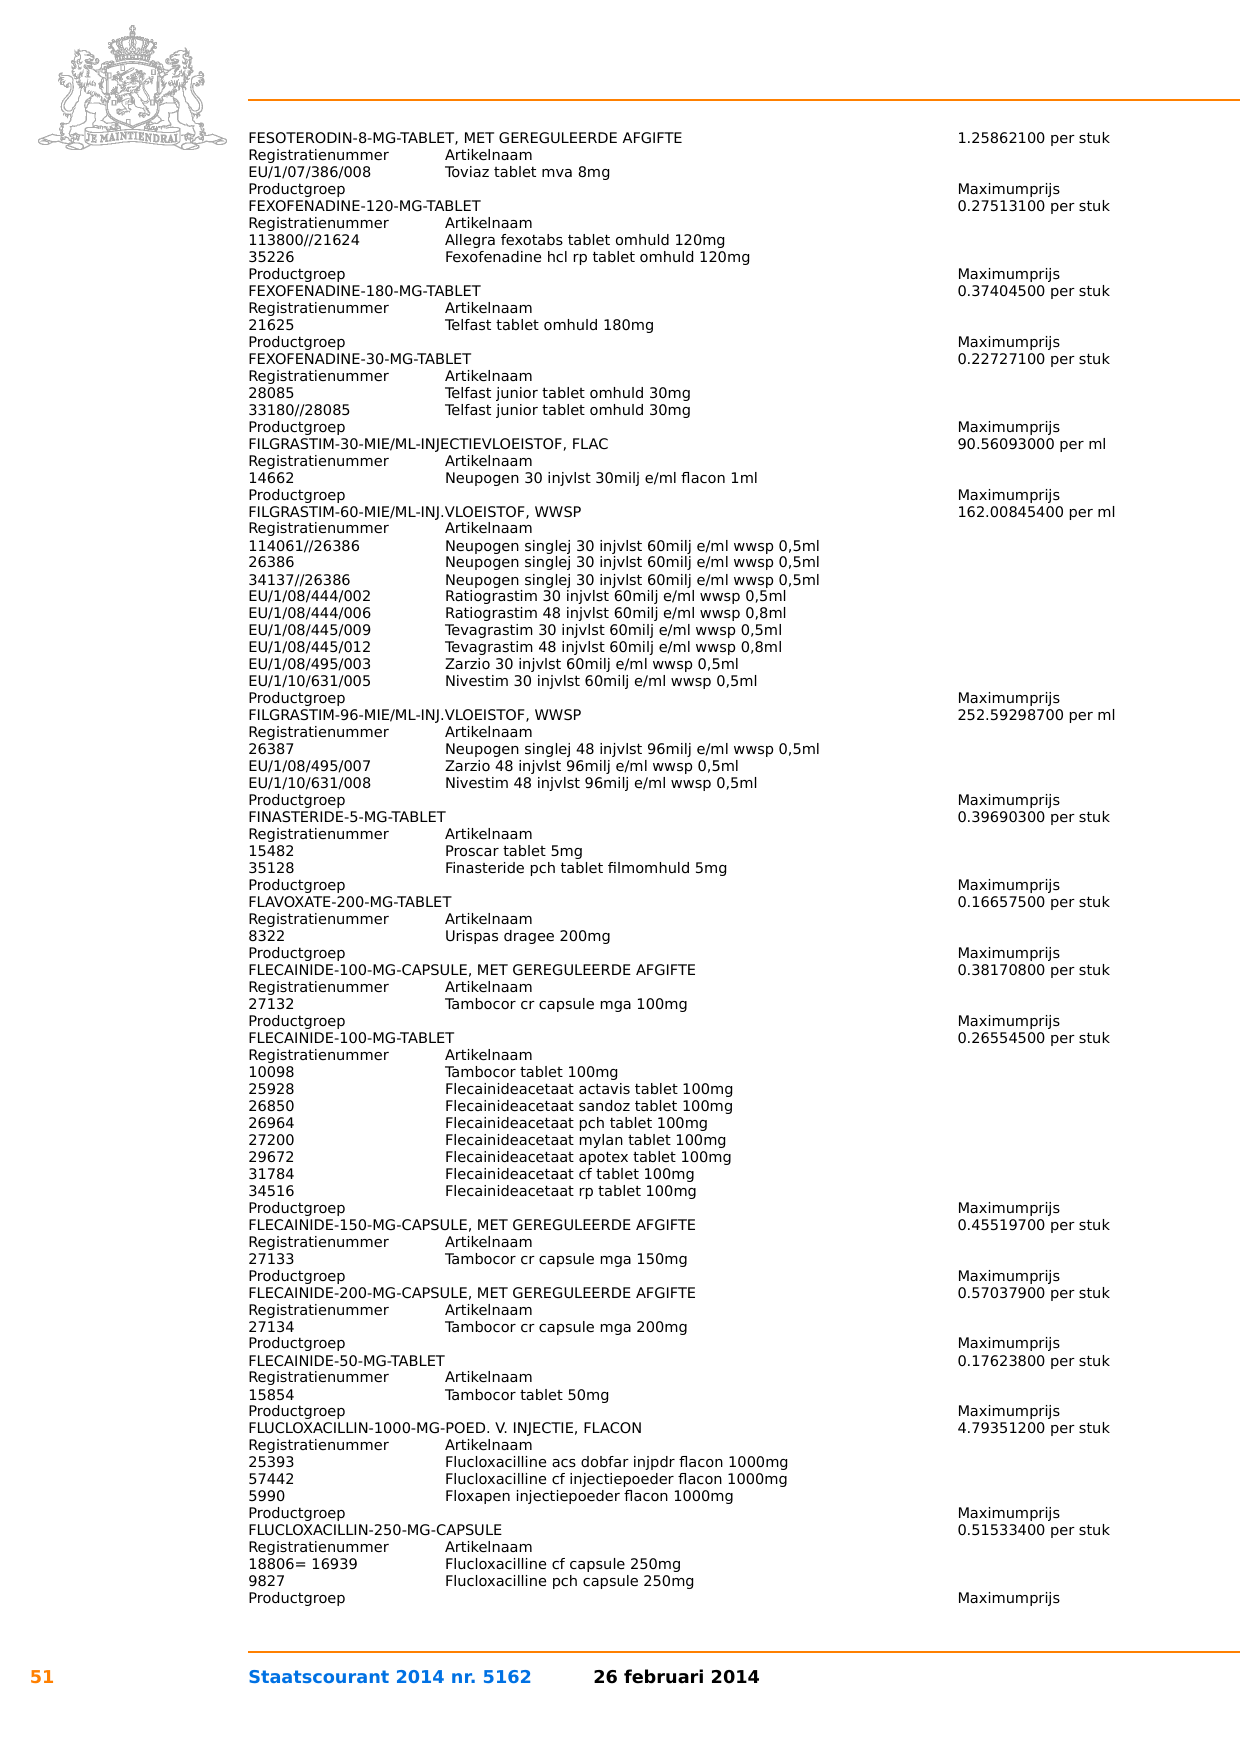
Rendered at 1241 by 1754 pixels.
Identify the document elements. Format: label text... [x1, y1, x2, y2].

table_cell [951, 1301, 1163, 1318]
table_cell Flecainideacetaat actavis tablet 100mg [439, 1081, 951, 1098]
table_cell Allegra fexotabs tablet omhuld 120mg [439, 232, 951, 249]
table_cell Artikelnaam [439, 1047, 951, 1064]
table_cell Maximumprijs [951, 1013, 1163, 1030]
table_cell EU/1/10/631/005 [248, 673, 439, 690]
table_cell 0.37404500 per stuk [951, 283, 1163, 300]
table_cell 15482 [248, 843, 439, 860]
table_cell Artikelnaam [439, 979, 951, 996]
table_cell 29672 [248, 1149, 439, 1166]
table_cell [951, 1047, 1163, 1064]
table_cell Artikelnaam [439, 520, 951, 537]
table_cell [951, 1098, 1163, 1115]
table_cell [951, 147, 1163, 164]
table_cell Registratienummer [248, 1234, 439, 1251]
table_cell [951, 1454, 1163, 1471]
table_cell [439, 792, 951, 809]
table_cell EU/1/08/444/006 [248, 605, 439, 622]
table_cell Artikelnaam [439, 826, 951, 843]
table_cell 25928 [248, 1081, 439, 1098]
table_cell [951, 300, 1163, 317]
table_cell FLECAINIDE-150-MG-CAPSULE, MET GEREGULEERDE AFGIFTE [248, 1217, 951, 1233]
table_cell [439, 1200, 951, 1217]
table_cell Registratienummer [248, 368, 439, 384]
table_cell Neupogen 30 injvlst 30milj e/ml flacon 1ml [439, 470, 951, 486]
table_cell 33180//28085 [248, 402, 439, 418]
table_cell 35226 [248, 249, 439, 266]
table_cell [951, 1556, 1163, 1573]
table_cell [951, 996, 1163, 1013]
table_cell Tambocor cr capsule mga 100mg [439, 996, 951, 1013]
table_cell [951, 520, 1163, 537]
table_cell FLECAINIDE-100-MG-TABLET [248, 1030, 951, 1047]
table_cell Maximumprijs [951, 877, 1163, 894]
table_cell [951, 605, 1163, 622]
table_cell 15854 [248, 1386, 439, 1403]
table_cell Tambocor tablet 50mg [439, 1386, 951, 1403]
table_cell 27200 [248, 1132, 439, 1149]
table_cell 35128 [248, 860, 439, 877]
table_cell Maximumprijs [951, 792, 1163, 809]
table_cell 34516 [248, 1183, 439, 1199]
table_cell [951, 453, 1163, 469]
table_cell FEXOFENADINE-180-MG-TABLET [248, 283, 951, 300]
table_cell [951, 588, 1163, 605]
table_cell Artikelnaam [439, 300, 951, 317]
table_cell Registratienummer [248, 147, 439, 164]
table_cell EU/1/08/495/007 [248, 758, 439, 775]
table_cell Registratienummer [248, 1047, 439, 1064]
table_cell Artikelnaam [439, 1369, 951, 1386]
table_cell Productgroep [248, 690, 439, 707]
table_cell Flecainideacetaat rp tablet 100mg [439, 1183, 951, 1199]
table_cell Registratienummer [248, 911, 439, 928]
table_cell [951, 1149, 1163, 1166]
table_cell Maximumprijs [951, 1268, 1163, 1284]
table_cell 0.57037900 per stuk [951, 1285, 1163, 1301]
table_cell [951, 622, 1163, 639]
table_cell 21625 [248, 317, 439, 334]
table_cell 26964 [248, 1115, 439, 1132]
table_cell 0.51533400 per stuk [951, 1522, 1163, 1539]
table_cell EU/1/07/386/008 [248, 164, 439, 181]
table_cell [951, 1539, 1163, 1556]
table_cell Ratiograstim 48 injvlst 60milj e/ml wwsp 0,8ml [439, 605, 951, 622]
table_cell Telfast junior tablet omhuld 30mg [439, 385, 951, 402]
table_cell Maximumprijs [951, 419, 1163, 436]
table_cell Maximumprijs [951, 690, 1163, 707]
table_cell Artikelnaam [439, 215, 951, 232]
table_cell 26386 [248, 554, 439, 571]
table_cell Productgroep [248, 181, 439, 198]
table_cell 18806= 16939 [248, 1556, 439, 1573]
table_cell [951, 385, 1163, 402]
table_cell [951, 758, 1163, 775]
table_cell Flecainideacetaat sandoz tablet 100mg [439, 1098, 951, 1115]
table_cell 10098 [248, 1064, 439, 1081]
table_cell Productgroep [248, 1590, 439, 1607]
table_cell 0.27513100 per stuk [951, 198, 1163, 215]
table_cell Maximumprijs [951, 1200, 1163, 1217]
table_cell Artikelnaam [439, 1539, 951, 1556]
table_cell Productgroep [248, 1403, 439, 1420]
table_cell [439, 877, 951, 894]
table_cell Registratienummer [248, 979, 439, 996]
table_cell Tevagrastim 48 injvlst 60milj e/ml wwsp 0,8ml [439, 639, 951, 656]
table_cell Maximumprijs [951, 486, 1163, 503]
table_cell EU/1/08/445/009 [248, 622, 439, 639]
table_cell 26387 [248, 741, 439, 758]
table_cell 28085 [248, 385, 439, 402]
table_cell 5990 [248, 1488, 439, 1505]
table_cell [439, 1335, 951, 1352]
table_cell [951, 317, 1163, 334]
table_cell Fexofenadine hcl rp tablet omhuld 120mg [439, 249, 951, 266]
table_cell [951, 470, 1163, 486]
table_cell Nivestim 30 injvlst 60milj e/ml wwsp 0,5ml [439, 673, 951, 690]
table_cell 57442 [248, 1471, 439, 1488]
table_cell FILGRASTIM-30-MIE/ML-INJECTIEVLOEISTOF, FLAC [248, 436, 951, 452]
table_cell Registratienummer [248, 724, 439, 741]
table_cell Productgroep [248, 1505, 439, 1522]
table_cell 0.16657500 per stuk [951, 894, 1163, 911]
table_cell [439, 690, 951, 707]
table_cell 27134 [248, 1319, 439, 1335]
table_cell [951, 1437, 1163, 1454]
table_cell [951, 843, 1163, 860]
table_cell 4.79351200 per stuk [951, 1420, 1163, 1437]
table_cell Flecainideacetaat apotex tablet 100mg [439, 1149, 951, 1166]
table_cell 0.38170800 per stuk [951, 962, 1163, 979]
table_cell Telfast tablet omhuld 180mg [439, 317, 951, 334]
table_cell [951, 1081, 1163, 1098]
table_cell Productgroep [248, 1268, 439, 1284]
table_cell EU/1/08/445/012 [248, 639, 439, 656]
table_cell Artikelnaam [439, 1437, 951, 1454]
table_cell Ratiograstim 30 injvlst 60milj e/ml wwsp 0,5ml [439, 588, 951, 605]
table_cell Registratienummer [248, 453, 439, 469]
table_cell Registratienummer [248, 300, 439, 317]
table_cell [951, 656, 1163, 673]
table_cell [439, 1268, 951, 1284]
table_cell 252.59298700 per ml [951, 707, 1163, 724]
table_cell Neupogen singlej 48 injvlst 96milj e/ml wwsp 0,5ml [439, 741, 951, 758]
table_cell Flucloxacilline acs dobfar injpdr flacon 1000mg [439, 1454, 951, 1471]
table_cell [951, 860, 1163, 877]
table_cell 0.22727100 per stuk [951, 351, 1163, 368]
table_cell [439, 419, 951, 436]
table_cell [439, 266, 951, 283]
table_cell Artikelnaam [439, 453, 951, 469]
table_cell Maximumprijs [951, 1590, 1163, 1607]
table_cell 31784 [248, 1166, 439, 1183]
table_cell Maximumprijs [951, 1403, 1163, 1420]
table_cell Productgroep [248, 1013, 439, 1030]
table_cell Productgroep [248, 334, 439, 351]
table_cell [951, 1183, 1163, 1199]
table_cell [439, 1505, 951, 1522]
table_cell Nivestim 48 injvlst 96milj e/ml wwsp 0,5ml [439, 775, 951, 792]
table_cell [951, 232, 1163, 249]
table_cell [951, 1471, 1163, 1488]
table_cell 0.17623800 per stuk [951, 1353, 1163, 1369]
table_cell [951, 639, 1163, 656]
table_cell [951, 215, 1163, 232]
table_cell Flucloxacilline cf injectiepoeder flacon 1000mg [439, 1471, 951, 1488]
table_cell [951, 1369, 1163, 1386]
table_cell [951, 571, 1163, 588]
table_cell [439, 1013, 951, 1030]
table_cell FLUCLOXACILLIN-1000-MG-POED. V. INJECTIE, FLACON [248, 1420, 951, 1437]
table_cell FILGRASTIM-60-MIE/ML-INJ.VLOEISTOF, WWSP [248, 504, 951, 520]
table_cell EU/1/10/631/008 [248, 775, 439, 792]
table_cell [951, 724, 1163, 741]
table_cell [951, 1234, 1163, 1251]
table_cell Registratienummer [248, 1539, 439, 1556]
table_cell 113800//21624 [248, 232, 439, 249]
table_cell 0.39690300 per stuk [951, 809, 1163, 826]
table_cell 0.45519700 per stuk [951, 1217, 1163, 1233]
table_cell Maximumprijs [951, 266, 1163, 283]
table_cell 1.25862100 per stuk [951, 130, 1163, 147]
table_cell Registratienummer [248, 826, 439, 843]
table_cell Finasteride pch tablet filmomhuld 5mg [439, 860, 951, 877]
table_cell Tambocor tablet 100mg [439, 1064, 951, 1081]
table_cell Maximumprijs [951, 945, 1163, 962]
table_cell FINASTERIDE-5-MG-TABLET [248, 809, 951, 826]
table_cell [951, 826, 1163, 843]
table_cell Artikelnaam [439, 147, 951, 164]
table_cell Tevagrastim 30 injvlst 60milj e/ml wwsp 0,5ml [439, 622, 951, 639]
table_cell [439, 181, 951, 198]
table_cell Neupogen singlej 30 injvlst 60milj e/ml wwsp 0,5ml [439, 571, 951, 588]
table_cell Productgroep [248, 1200, 439, 1217]
table_cell 162.00845400 per ml [951, 504, 1163, 520]
table_cell Productgroep [248, 945, 439, 962]
table_cell FLECAINIDE-200-MG-CAPSULE, MET GEREGULEERDE AFGIFTE [248, 1285, 951, 1301]
table_cell [951, 164, 1163, 181]
table_cell FLUCLOXACILLIN-250-MG-CAPSULE [248, 1522, 951, 1539]
table_cell Flecainideacetaat pch tablet 100mg [439, 1115, 951, 1132]
table_cell [951, 741, 1163, 758]
table_cell [951, 1064, 1163, 1081]
table_cell [951, 538, 1163, 554]
table_cell [951, 775, 1163, 792]
table_cell Productgroep [248, 792, 439, 809]
table_cell Artikelnaam [439, 1234, 951, 1251]
table_cell Registratienummer [248, 520, 439, 537]
table_cell [439, 486, 951, 503]
table_cell FEXOFENADINE-120-MG-TABLET [248, 198, 951, 215]
table_cell FLECAINIDE-100-MG-CAPSULE, MET GEREGULEERDE AFGIFTE [248, 962, 951, 979]
table_cell EU/1/08/495/003 [248, 656, 439, 673]
table_cell Artikelnaam [439, 724, 951, 741]
table_cell [439, 1403, 951, 1420]
table_cell 90.56093000 per ml [951, 436, 1163, 452]
table_cell Tambocor cr capsule mga 150mg [439, 1251, 951, 1267]
table_cell Zarzio 48 injvlst 96milj e/ml wwsp 0,5ml [439, 758, 951, 775]
table_cell [951, 1166, 1163, 1183]
table_cell [951, 1319, 1163, 1335]
table_cell 27132 [248, 996, 439, 1013]
table_cell Telfast junior tablet omhuld 30mg [439, 402, 951, 418]
table_cell [951, 402, 1163, 418]
table_cell [951, 1132, 1163, 1149]
table_cell Maximumprijs [951, 1335, 1163, 1352]
table_cell [951, 928, 1163, 945]
table_cell Maximumprijs [951, 181, 1163, 198]
picture [38, 25, 227, 150]
table_cell Urispas dragee 200mg [439, 928, 951, 945]
table_cell EU/1/08/444/002 [248, 588, 439, 605]
table_cell Registratienummer [248, 1301, 439, 1318]
table_cell [951, 979, 1163, 996]
table_cell Artikelnaam [439, 1301, 951, 1318]
table_cell [439, 334, 951, 351]
table_cell Toviaz tablet mva 8mg [439, 164, 951, 181]
table_cell Proscar tablet 5mg [439, 843, 951, 860]
table_cell Artikelnaam [439, 911, 951, 928]
table_cell 9827 [248, 1573, 439, 1590]
table_cell FEXOFENADINE-30-MG-TABLET [248, 351, 951, 368]
table_cell Neupogen singlej 30 injvlst 60milj e/ml wwsp 0,5ml [439, 554, 951, 571]
table_cell Maximumprijs [951, 334, 1163, 351]
table_cell 0.26554500 per stuk [951, 1030, 1163, 1047]
table_cell Productgroep [248, 486, 439, 503]
table_cell [951, 249, 1163, 266]
table_cell FLAVOXATE-200-MG-TABLET [248, 894, 951, 911]
table_cell FESOTERODIN-8-MG-TABLET, MET GEREGULEERDE AFGIFTE [248, 130, 951, 147]
table_cell [951, 1115, 1163, 1132]
table_cell 114061//26386 [248, 538, 439, 554]
table_cell Tambocor cr capsule mga 200mg [439, 1319, 951, 1335]
table_cell Productgroep [248, 877, 439, 894]
table_cell Flucloxacilline pch capsule 250mg [439, 1573, 951, 1590]
table_cell [951, 1573, 1163, 1590]
table_cell Productgroep [248, 266, 439, 283]
table_cell 14662 [248, 470, 439, 486]
table_cell Registratienummer [248, 215, 439, 232]
table_cell 25393 [248, 1454, 439, 1471]
table_cell [951, 554, 1163, 571]
table_cell 27133 [248, 1251, 439, 1267]
table_cell [439, 945, 951, 962]
table_cell 26850 [248, 1098, 439, 1115]
table_cell FLECAINIDE-50-MG-TABLET [248, 1353, 951, 1369]
table_cell 8322 [248, 928, 439, 945]
table_cell 34137//26386 [248, 571, 439, 588]
table_cell Maximumprijs [951, 1505, 1163, 1522]
table_cell [951, 1386, 1163, 1403]
table_cell [439, 1590, 951, 1607]
table_cell Flecainideacetaat mylan tablet 100mg [439, 1132, 951, 1149]
table_cell FILGRASTIM-96-MIE/ML-INJ.VLOEISTOF, WWSP [248, 707, 951, 724]
table_cell Floxapen injectiepoeder flacon 1000mg [439, 1488, 951, 1505]
table_cell Productgroep [248, 1335, 439, 1352]
table_cell [951, 1251, 1163, 1267]
table_cell Flecainideacetaat cf tablet 100mg [439, 1166, 951, 1183]
table_cell Artikelnaam [439, 368, 951, 384]
table_cell Registratienummer [248, 1437, 439, 1454]
table_cell [951, 1488, 1163, 1505]
table_cell Registratienummer [248, 1369, 439, 1386]
table_cell Flucloxacilline cf capsule 250mg [439, 1556, 951, 1573]
table_cell Zarzio 30 injvlst 60milj e/ml wwsp 0,5ml [439, 656, 951, 673]
table_cell Neupogen singlej 30 injvlst 60milj e/ml wwsp 0,5ml [439, 538, 951, 554]
table_cell [951, 368, 1163, 384]
table_cell [951, 911, 1163, 928]
table_cell [951, 673, 1163, 690]
table_cell Productgroep [248, 419, 439, 436]
